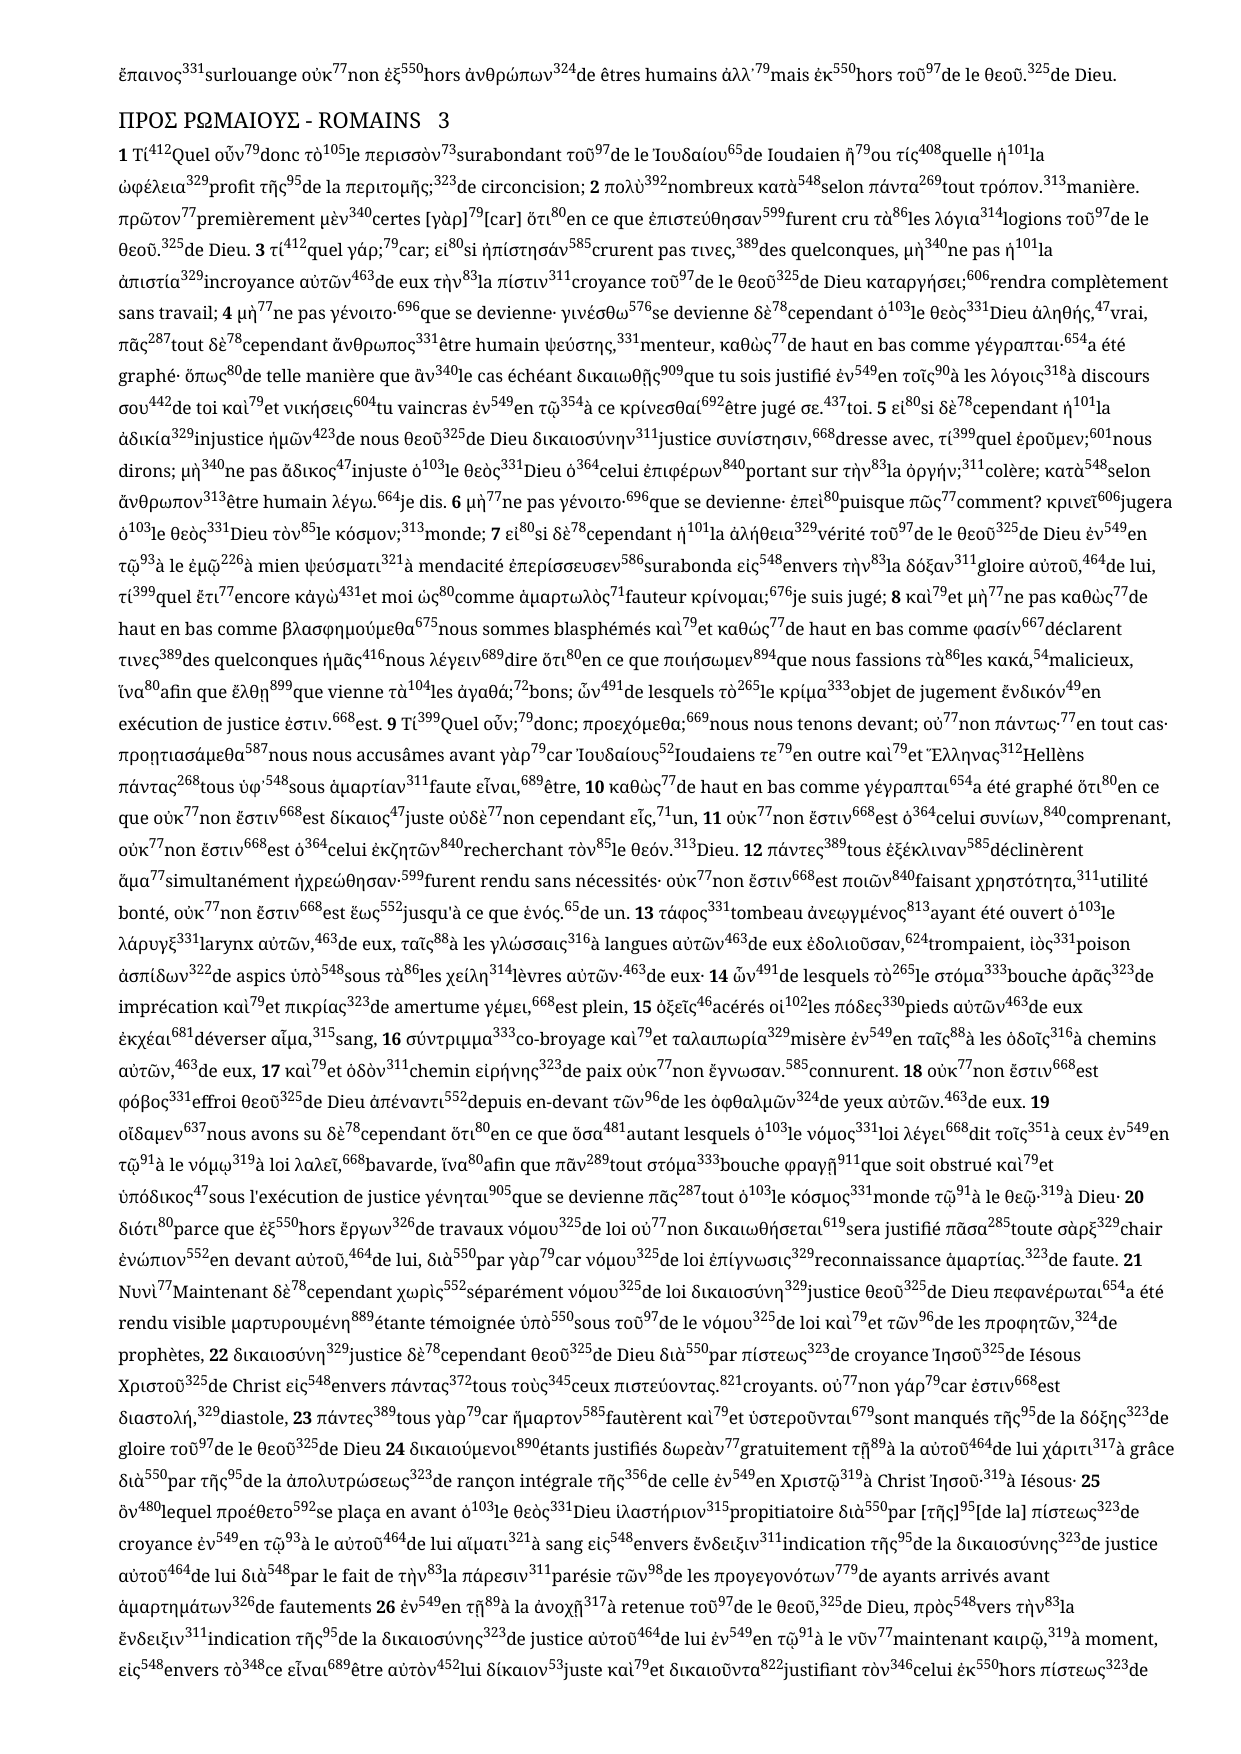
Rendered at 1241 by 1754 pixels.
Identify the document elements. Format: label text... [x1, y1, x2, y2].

text 1 Τί412Quel οὖν79donc τὸ105le περισσὸν73surabondant τοῦ97de le Ἰουδαίου65de Ioudaien ἢ79ou τίς408quelle ἡ101la ὠφέλεια329profit τῆς95de la περιτομῆς;323de circoncision; 2 πολὺ392nombreux κατὰ548selon πάντα269tout τρόπον.313manière. πρῶτον77premièrement μὲν340certes [γὰρ]79[car] ὅτι80en ce que ἐπιστεύθησαν599furent cru τὰ86les λόγια314logions τοῦ97de le θεοῦ.325de Dieu. 3 τί412quel γάρ;79car; εἰ80si ἠπίστησάν585crurent pas τινες,389des quelconques, μὴ340ne pas ἡ101la ἀπιστία329incroyance αὐτῶν463de eux τὴν83la πίστιν311croyance τοῦ97de le θεοῦ325de Dieu καταργήσει;606rendra complètement sans travail; 4 μὴ77ne pas γένοιτο·696que se devienne· γινέσθω576se devienne δὲ78cependant ὁ103le θεὸς331Dieu ἀληθής,47vrai, πᾶς287tout δὲ78cependant ἄνθρωπος331être humain ψεύστης,331menteur, καθὼς77de haut en bas comme γέγραπται·654a été graphé· ὅπως80de telle manière que ἂν340le cas échéant δικαιωθῇς909que tu sois justifié ἐν549en τοῖς90à les λόγοις318à discours σου442de toi καὶ79et νικήσεις604tu vaincras ἐν549en τῷ354à ce κρίνεσθαί692être jugé σε.437toi. 5 εἰ80si δὲ78cependant ἡ101la ἀδικία329injustice ἡμῶν423de nous θεοῦ325de Dieu δικαιοσύνην311justice συνίστησιν,668dresse avec, τί399quel ἐροῦμεν;601nous dirons; μὴ340ne pas ἄδικος47injuste ὁ103le θεὸς331Dieu ὁ364celui ἐπιφέρων840portant sur τὴν83la ὀργήν;311colère; κατὰ548selon ἄνθρωπον313être humain λέγω.664je dis. 6 μὴ77ne pas γένοιτο·696que se devienne· ἐπεὶ80puisque πῶς77comment? κρινεῖ606jugera ὁ103le θεὸς331Dieu τὸν85le κόσμον;313monde; 7 εἰ80si δὲ78cependant ἡ101la ἀλήθεια329vérité τοῦ97de le θεοῦ325de Dieu ἐν549en τῷ93à le ἐμῷ226à mien ψεύσματι321à mendacité ἐπερίσσευσεν586surabonda εἰς548envers τὴν83la δόξαν311gloire αὐτοῦ,464de lui, τί399quel ἔτι77encore κἀγὼ431et moi ὡς80comme ἁμαρτωλὸς71fauteur κρίνομαι;676je suis jugé; 8 καὶ79et μὴ77ne pas καθὼς77de haut en bas comme βλασφημούμεθα675nous sommes blasphémés καὶ79et καθώς77de haut en bas comme φασίν667déclarent τινες389des quelconques ἡμᾶς416nous λέγειν689dire ὅτι80en ce que ποιήσωμεν894que nous fassions τὰ86les κακά,54malicieux, ἵνα80afin que ἔλθῃ899que vienne τὰ104les ἀγαθά;72bons; ὧν491de lesquels τὸ265le κρίμα333objet de jugement ἔνδικόν49en exécution de justice ἐστιν.668est. 9 Τί399Quel οὖν;79donc; προεχόμεθα;669nous nous tenons devant; οὐ77non πάντως·77en tout cas· προῃτιασάμεθα587nous nous accusâmes avant γὰρ79car Ἰουδαίους52Ioudaiens τε79en outre καὶ79et Ἕλληνας312Hellèns πάντας268tous ὑφ᾽548sous ἁμαρτίαν311faute εἶναι,689être, 10 καθὼς77de haut en bas comme γέγραπται654a été graphé ὅτι80en ce que οὐκ77non ἔστιν668est δίκαιος47juste οὐδὲ77non cependant εἷς,71un, 11 οὐκ77non ἔστιν668est ὁ364celui συνίων,840comprenant, οὐκ77non ἔστιν668est ὁ364celui ἐκζητῶν840recherchant τὸν85le θεόν.313Dieu. 12 πάντες389tous ἐξέκλιναν585déclinèrent ἅμα77simultanément ἠχρεώθησαν·599furent rendu sans nécessités· οὐκ77non ἔστιν668est ποιῶν840faisant χρηστότητα,311utilité bonté, οὐκ77non ἔστιν668est ἕως552jusqu'à ce que ἑνός.65de un. 13 τάφος331tombeau ἀνεῳγμένος813ayant été ouvert ὁ103le λάρυγξ331larynx αὐτῶν,463de eux, ταῖς88à les γλώσσαις316à langues αὐτῶν463de eux ἐδολιοῦσαν,624trompaient, ἰὸς331poison ἀσπίδων322de aspics ὑπὸ548sous τὰ86les χείλη314lèvres αὐτῶν·463de eux· 14 ὧν491de lesquels τὸ265le στόμα333bouche ἀρᾶς323de imprécation καὶ79et πικρίας323de amertume γέμει,668est plein, 15 ὀξεῖς46acérés οἱ102les πόδες330pieds αὐτῶν463de eux ἐκχέαι681déverser αἷμα,315sang, 16 σύντριμμα333co-broyage καὶ79et ταλαιπωρία329misère ἐν549en ταῖς88à les ὁδοῖς316à chemins αὐτῶν,463de eux, 17 καὶ79et ὁδὸν311chemin εἰρήνης323de paix οὐκ77non ἔγνωσαν.585connurent. 18 οὐκ77non ἔστιν668est φόβος331effroi θεοῦ325de Dieu ἀπέναντι552depuis en-devant τῶν96de les ὀφθαλμῶν324de yeux αὐτῶν.463de eux. 19 οἴδαμεν637nous avons su δὲ78cependant ὅτι80en ce que ὅσα481autant lesquels ὁ103le νόμος331loi λέγει668dit τοῖς351à ceux ἐν549en τῷ91à le νόμῳ319à loi λαλεῖ,668bavarde, ἵνα80afin que πᾶν289tout στόμα333bouche φραγῇ911que soit obstrué καὶ79et ὑπόδικος47sous l'exécution de justice γένηται905que se devienne πᾶς287tout ὁ103le κόσμος331monde τῷ91à le θεῷ·319à Dieu· 20 διότι80parce que ἐξ550hors ἔργων326de travaux νόμου325de loi οὐ77non δικαιωθήσεται619sera justifié πᾶσα285toute σὰρξ329chair ἐνώπιον552en devant αὐτοῦ,464de lui, διὰ550par γὰρ79car νόμου325de loi ἐπίγνωσις329reconnaissance ἁμαρτίας.323de faute. 21 Νυνὶ77Maintenant δὲ78cependant χωρὶς552séparément νόμου325de loi δικαιοσύνη329justice θεοῦ325de Dieu πεφανέρωται654a été rendu visible μαρτυρουμένη889étante témoignée ὑπὸ550sous τοῦ97de le νόμου325de loi καὶ79et τῶν96de les προφητῶν,324de prophètes, 22 δικαιοσύνη329justice δὲ78cependant θεοῦ325de Dieu διὰ550par πίστεως323de croyance Ἰησοῦ325de Iésous Χριστοῦ325de Christ εἰς548envers πάντας372tous τοὺς345ceux πιστεύοντας.821croyants. οὐ77non γάρ79car ἐστιν668est διαστολή,329diastole, 23 πάντες389tous γὰρ79car ἥμαρτον585fautèrent καὶ79et ὑστεροῦνται679sont manqués τῆς95de la δόξης323de gloire τοῦ97de le θεοῦ325de Dieu 24 δικαιούμενοι890étants justifiés δωρεὰν77gratuitement τῇ89à la αὐτοῦ464de lui χάριτι317à grâce διὰ550par τῆς95de la ἀπολυτρώσεως323de rançon intégrale τῆς356de celle ἐν549en Χριστῷ319à Christ Ἰησοῦ·319à Iésous· 25 ὃν480lequel προέθετο592se plaça en avant ὁ103le θεὸς331Dieu ἱλαστήριον315propitiatoire διὰ550par [τῆς]95[de la] πίστεως323de croyance ἐν549en τῷ93à le αὐτοῦ464de lui αἵματι321à sang εἰς548envers ἔνδειξιν311indication τῆς95de la δικαιοσύνης323de justice αὐτοῦ464de lui διὰ548par le fait de τὴν83la πάρεσιν311parésie τῶν98de les προγεγονότων779de ayants arrivés avant ἁμαρτημάτων326de fautements 26 ἐν549en τῇ89à la ἀνοχῇ317à retenue τοῦ97de le θεοῦ,325de Dieu, πρὸς548vers τὴν83la ἔνδειξιν311indication τῆς95de la δικαιοσύνης323de justice αὐτοῦ464de lui ἐν549en τῷ91à le νῦν77maintenant καιρῷ,319à moment, εἰς548envers τὸ348ce εἶναι689être αὐτὸν452lui δίκαιον53juste καὶ79et δικαιοῦντα822justifiant τὸν346celui ἐκ550hors πίστεως323de croyance Ἰησοῦ.325de Iésous. 27 Ποῦ77Où? οὖν79donc ἡ101la καύχησις;329vanterie; ἐξεκλείσθη.600fut fermé à clef au dehors. διὰ550par ποίου170de quel νόμου;325de loi; τῶν98de les ἔργων;326de travaux; οὐχί,304non pas, ἀλλὰ79mais διὰ550par νόμου325de loi πίστεως.323de croyance. 28 λογιζόμεθα669nous nous calculons γὰρ79car δικαιοῦσθαι692être justifié πίστει317à croyance ἄνθρωπον313être humain χωρὶς552séparément ἔργων326de travaux νόμου.325de loi. 29 ἢ79ou Ἰουδαίων41de Ioudaiens ὁ103le θεὸς331Dieu μόνον;77seulement; οὐχὶ340non pas καὶ77aussi ἐθνῶν;326de ethnies; ναὶ304oui καὶ77aussi ἐθνῶν,326de ethnies, 30 εἴπερ80si certes εἷς47un ὁ103le θεὸς331Dieu ὃς498lequel δικαιώσει606justifiera περιτομὴν311circoncision ἐκ550hors πίστεως323de croyance καὶ79et ἀκροβυστίαν311prépuce διὰ550par τῆς95de la πίστεως.323de croyance. 31 νόμον313loi οὖν79donc καταργοῦμεν663nous rendons complètement sans travail διὰ550par τῆς95de la πίστεως;323de croyance; μὴ77ne pas γένοιτο·696que se devienne· ἀλλὰ79mais νόμον313loi ἱστάνομεν.663nous dressons. [118, 139, 1181, 1682]
text ΠΡΟΣ ΡΩΜΑΙΟΥΣ - ROMAINS 3 [118, 105, 1181, 135]
